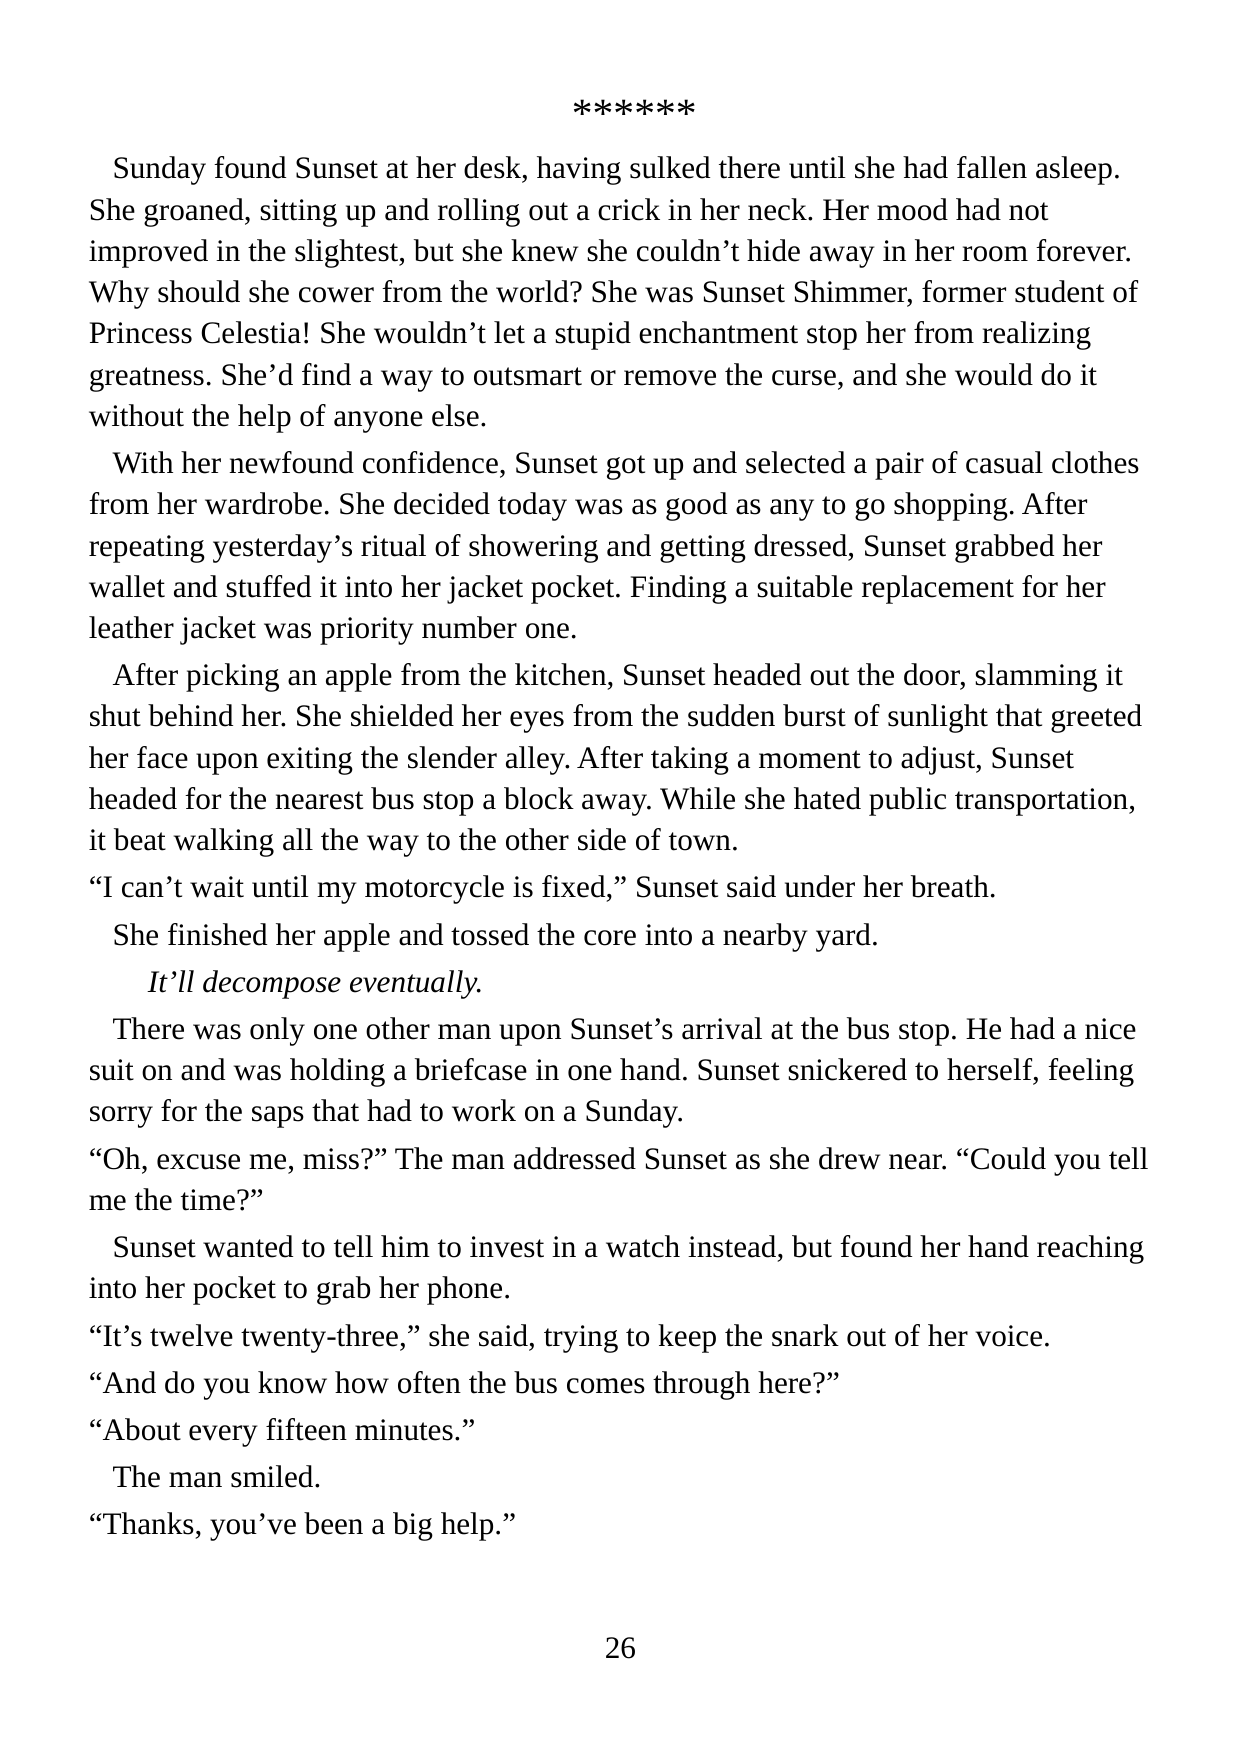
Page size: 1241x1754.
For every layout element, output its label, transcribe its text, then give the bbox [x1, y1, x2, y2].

text It’ll decompose eventually. [88, 963, 1152, 999]
text She finished her apple and tossed the core into a nearby yard. [88, 916, 1152, 952]
text After picking an apple from the kitchen, Sunset headed out the door, slamming it shut behind her. She shielded her eyes from the sudden burst of sunlight that greeted her face upon exiting the slender alley. After taking a moment to adjust, Sunset headed for the nearest bus stop a block away. While she hated public transportation, it beat walking all the way to the other side of town. [88, 656, 1152, 857]
text “I can’t wait until my motorcycle is fixed,” Sunset said under her breath. [88, 869, 1152, 904]
text The man smiled. [88, 1458, 1152, 1494]
text “It’s twelve twenty-three,” she said, trying to keep the snark out of her voice. [88, 1317, 1152, 1353]
text There was only one other man upon Sunset’s arrival at the bus stop. He had a nice suit on and was holding a briefcase in one hand. Sunset snickered to herself, feeling sorry for the saps that had to work on a Sunday. [88, 1010, 1152, 1129]
text “About every fifteen minutes.” [88, 1411, 1152, 1447]
text “Oh, excuse me, miss?” The man addressed Sunset as she drew near. “Could you tell me the time?” [88, 1140, 1152, 1217]
text Sunday found Sunset at her desk, having sulked there until she had fallen asleep. She groaned, sitting up and rolling out a crick in her neck. Her mood had not improved in the slightest, but she knew she couldn’t hide away in her room forever. Why should she cower from the world? She was Sunset Shimmer, former student of Princess Celestia! She wouldn’t let a stupid enchantment stop her from realizing greatness. She’d find a way to outsmart or remove the curse, and she would do it without the help of anyone else. [88, 149, 1152, 433]
text Sunset wanted to tell him to invest in a watch instead, but found her hand reaching into her pocket to grab her phone. [88, 1228, 1152, 1306]
text “Thanks, you’ve been a big help.” [88, 1506, 1152, 1541]
text With her newfound confidence, Sunset got up and selected a pair of casual clothes from her wardrobe. She decided today was as good as any to go shopping. After repeating yesterday’s ritual of showering and getting dressed, Sunset grabbed her wallet and stuffed it into her jacket pocket. Finding a suitable replacement for her leather jacket was priority number one. [88, 444, 1152, 645]
text “And do you know how often the bus comes through here?” [88, 1364, 1152, 1400]
text ****** [88, 88, 1152, 136]
